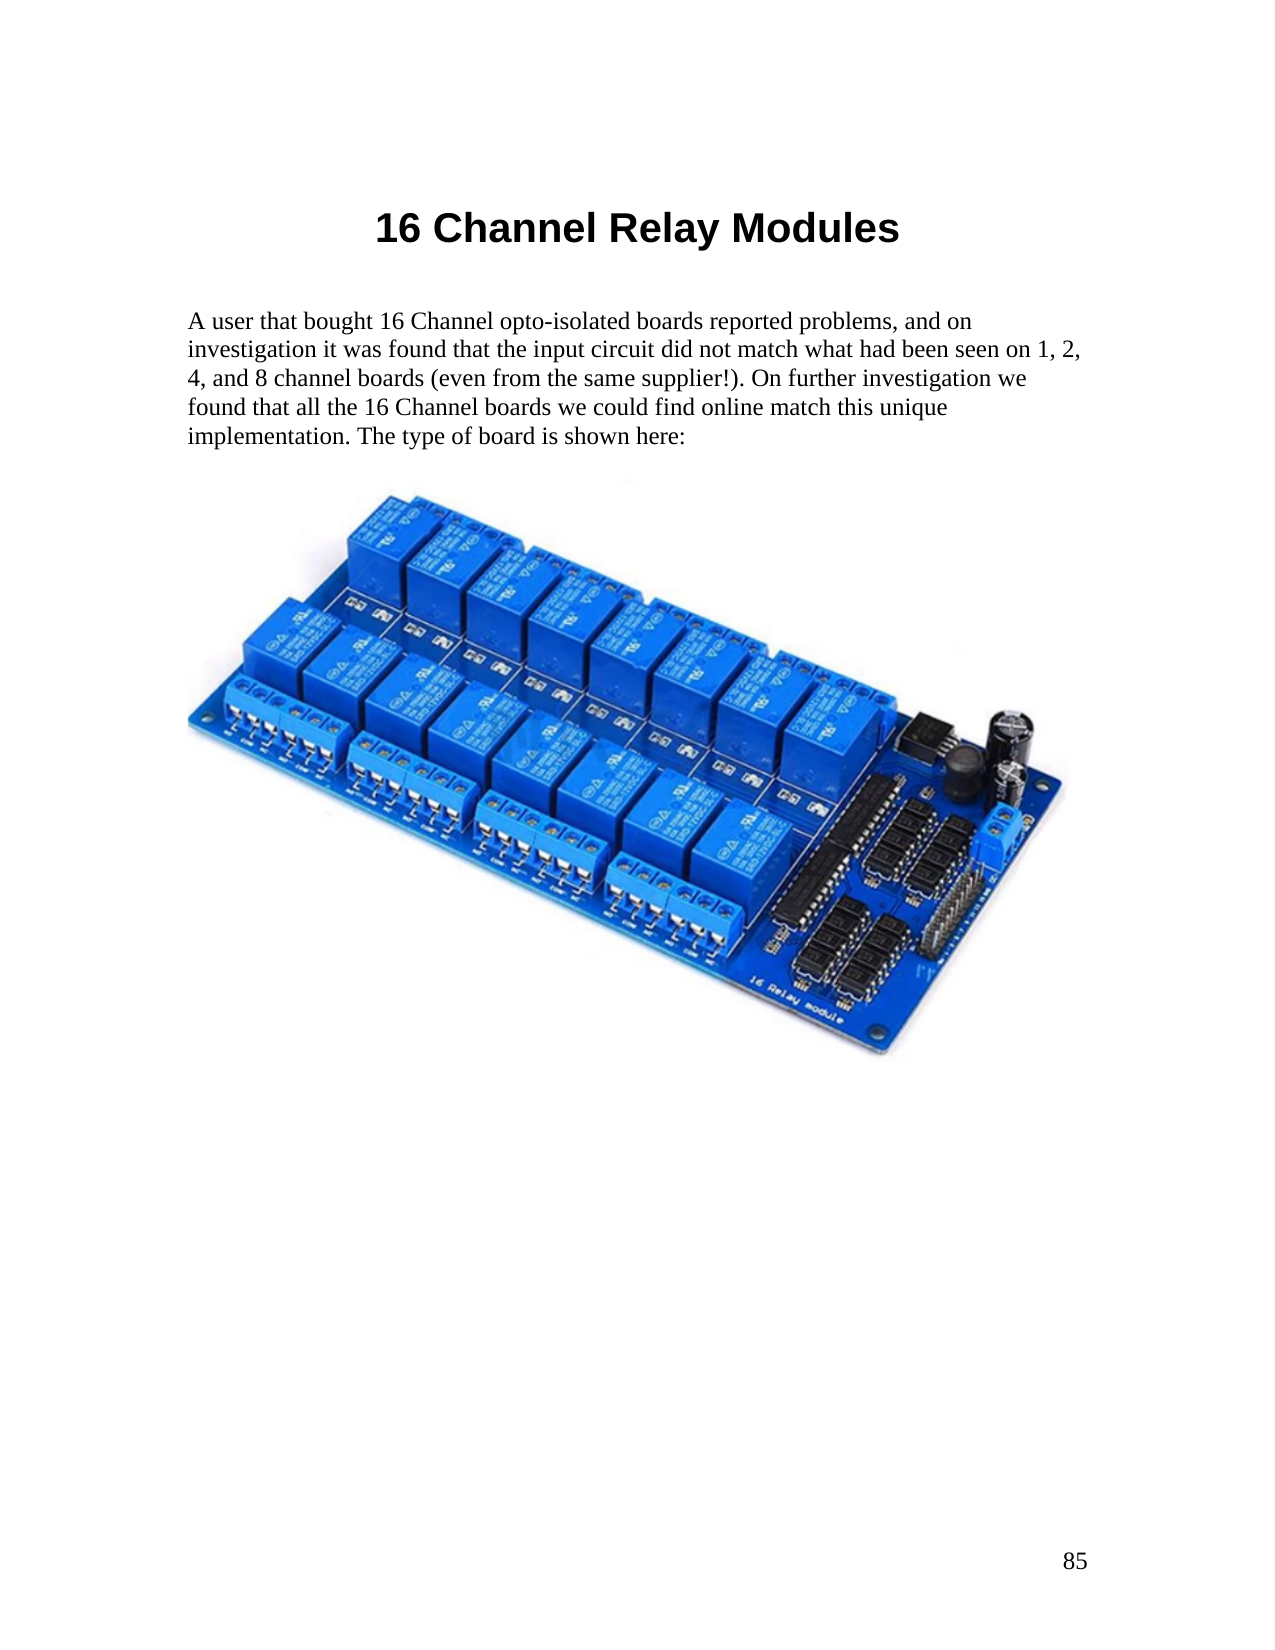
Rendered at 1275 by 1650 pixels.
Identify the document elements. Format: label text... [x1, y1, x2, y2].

picture [187, 478, 1076, 1066]
text A user that bought 16 Channel opto-isolated boards reported problems, and on investigation it was found that the input circuit did not match what had been seen on 1, 2, 4, and 8 channel boards (even from the same supplier!). On further investigation we found that all the 16 Channel boards we could find online match this unique implementation. The type of board is shown here: [187, 306, 1087, 449]
subtitle 16 Channel Relay Modules [187, 204, 1087, 252]
